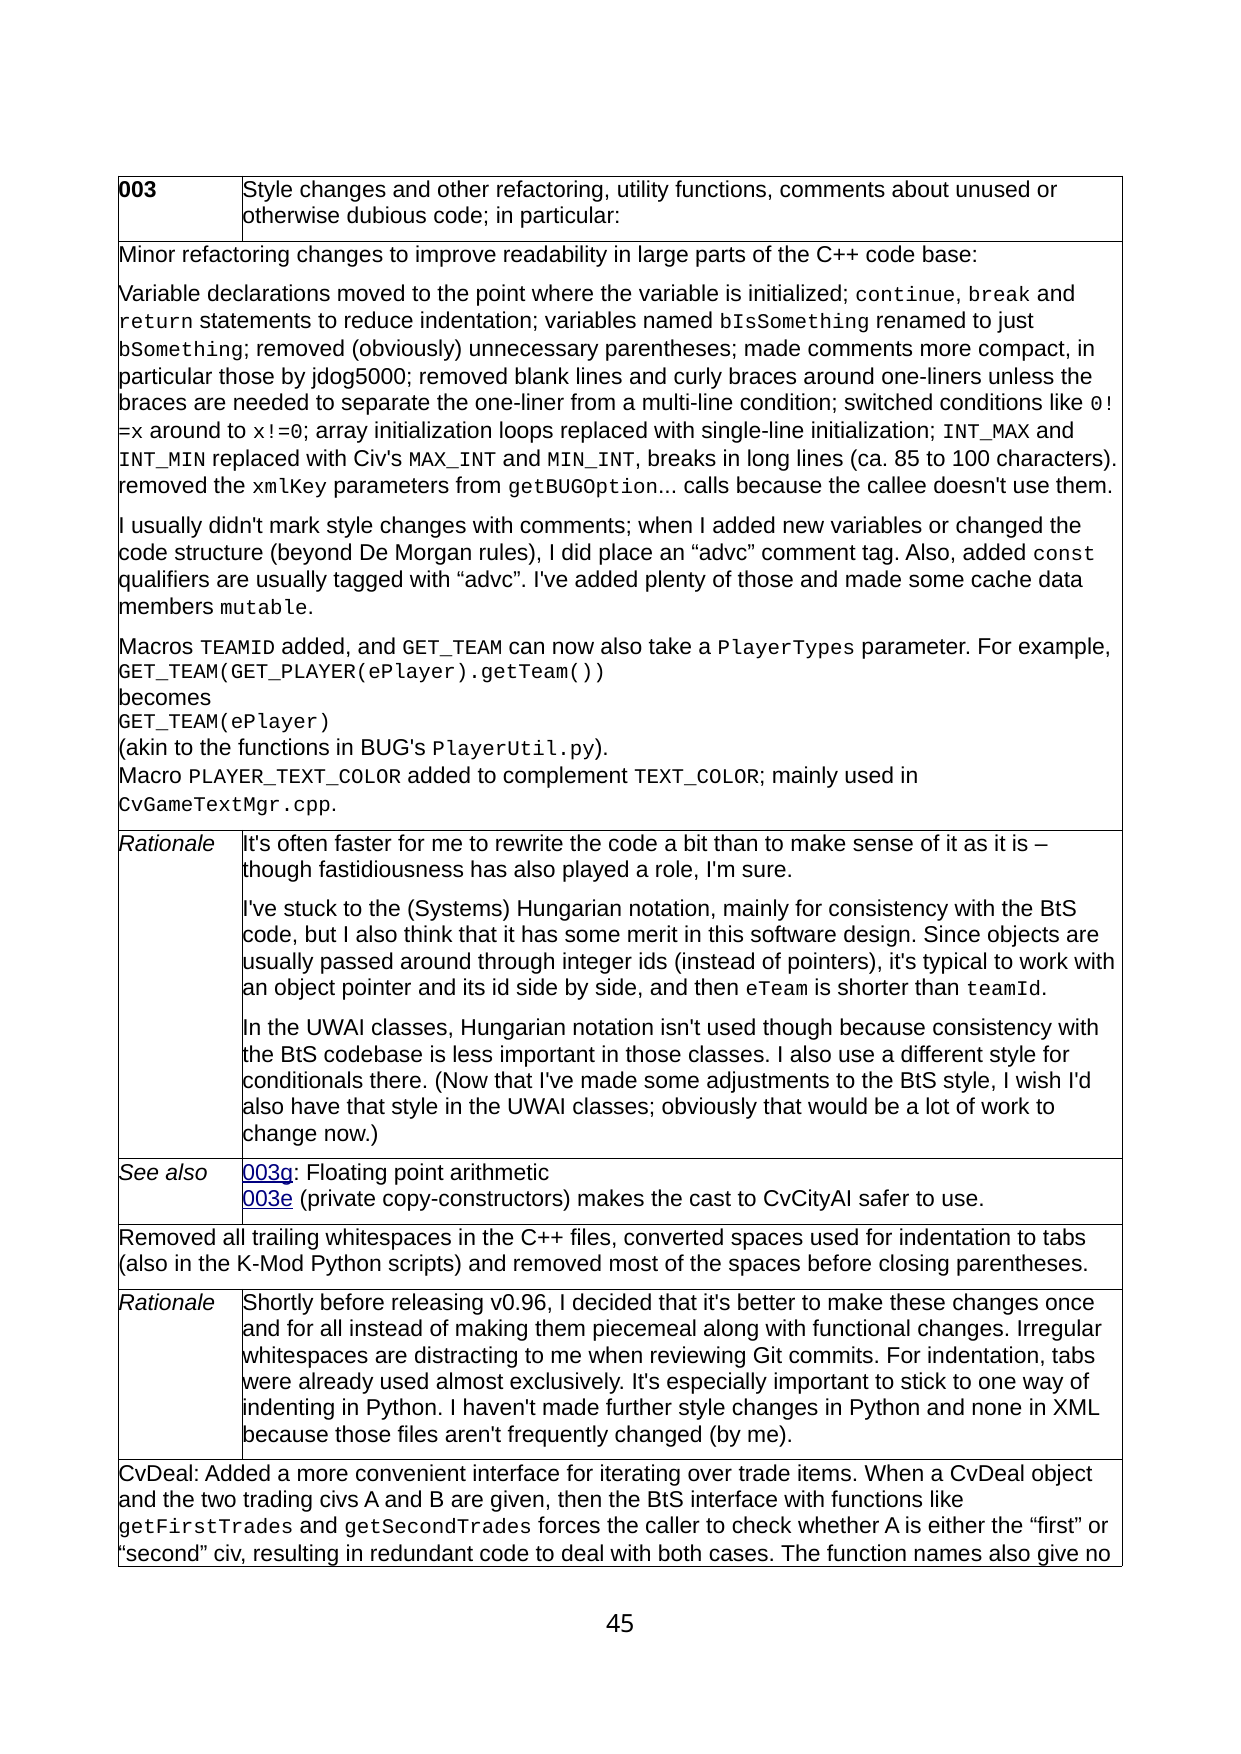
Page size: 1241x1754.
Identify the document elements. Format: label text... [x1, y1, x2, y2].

table_cell 003g: Floating point arithmetic 003e (private copy-constructors) makes the cast to CvCityAI safer to use. [243, 1159, 1122, 1223]
table_header 003 [119, 177, 242, 241]
table_cell See also [119, 1159, 242, 1223]
table_cell Removed all trailing whitespaces in the C++ files, converted spaces used for indentation to tabs (also in the K-Mod Python scripts) and removed most of the spaces before closing parentheses. [119, 1225, 1122, 1289]
table_cell Shortly before releasing v0.96, I decided that it's better to make these changes once and for all instead of making them piecemeal along with functional changes. Irregular whitespaces are distracting to me when reviewing Git commits. For indentation, tabs were already used almost exclusively. It's especially important to stick to one way of indenting in Python. I haven't made further style changes in Python and none in XML because those files aren't frequently changed (by me). [243, 1290, 1122, 1459]
table_cell CvDeal: Added a more convenient interface for iterating over trade items. When a CvDeal object and the two trading civs A and B are given, then the BtS interface with functions like getFirstTrades and getSecondTrades forces the caller to check whether A is either the “first” or “second” civ, resulting in redundant code to deal with both cases. The function names also give no [119, 1460, 1122, 1566]
table_cell Rationale [119, 831, 242, 1158]
table_header Style changes and other refactoring, utility functions, comments about unused or otherwise dubious code; in particular: [243, 177, 1122, 241]
table_cell It's often faster for me to rewrite the code a bit than to make sense of it as it is – though fastidiousness has also played a role, I'm sure. I've stuck to the (Systems) Hungarian notation, mainly for consistency with the BtS code, but I also think that it has some merit in this software design. Since objects are usually passed around through integer ids (instead of pointers), it's typical to work with an object pointer and its id side by side, and then eTeam is shorter than teamId. In the UWAI classes, Hungarian notation isn't used though because consistency with the BtS codebase is less important in those classes. I also use a different style for conditionals there. (Now that I've made some adjustments to the BtS style, I wish I'd also have that style in the UWAI classes; obviously that would be a lot of work to change now.) [243, 831, 1122, 1158]
table_cell Minor refactoring changes to improve readability in large parts of the C++ code base: Variable declarations moved to the point where the variable is initialized; continue, break and return statements to reduce indentation; variables named bIsSomething renamed to just bSomething; removed (obviously) unnecessary parentheses; made comments more compact, in particular those by jdog5000; removed blank lines and curly braces around one-liners unless the braces are needed to separate the one-liner from a multi-line condition; switched conditions like 0!=x around to x!=0; array initialization loops replaced with single-line initialization; INT_MAX and INT_MIN replaced with Civ's MAX_INT and MIN_INT, breaks in long lines (ca. 85 to 100 characters). removed the xmlKey parameters from getBUGOption... calls because the callee doesn't use them. I usually didn't mark style changes with comments; when I added new variables or changed the code structure (beyond De Morgan rules), I did place an “advc” comment tag. Also, added const qualifiers are usually tagged with “advc”. I've added plenty of those and made some cache data members mutable. Macros TEAMID added, and GET_TEAM can now also take a PlayerTypes parameter. For example, GET_TEAM(GET_PLAYER(ePlayer).getTeam()) becomes GET_TEAM(ePlayer) (akin to the functions in BUG's PlayerUtil.py). Macro PLAYER_TEXT_COLOR added to complement TEXT_COLOR; mainly used in CvGameTextMgr.cpp. [119, 242, 1122, 830]
table_cell Rationale [119, 1290, 242, 1459]
